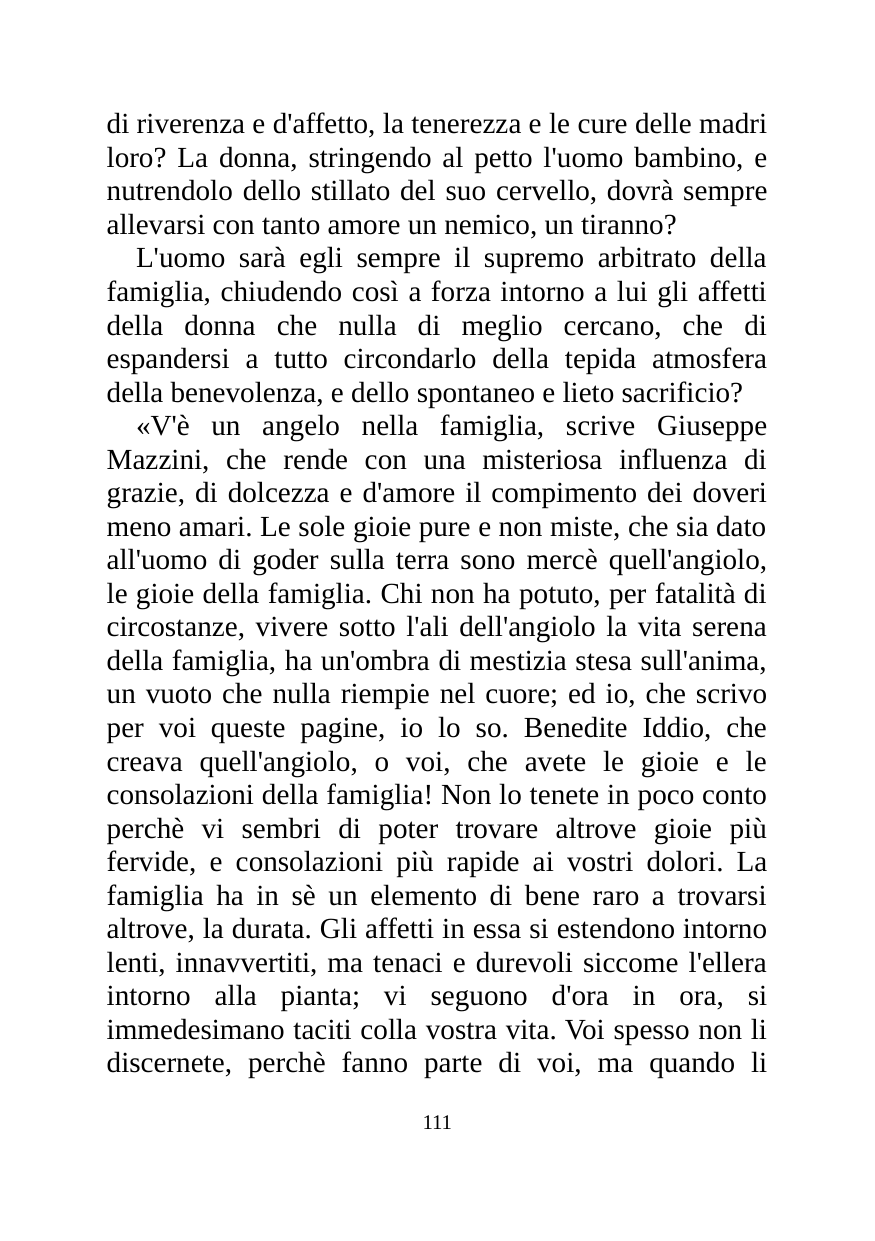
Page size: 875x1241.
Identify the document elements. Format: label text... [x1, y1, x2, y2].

text L'uomo sarà egli sempre il supremo arbitrato della famiglia, chiudendo così a forza intorno a lui gli affetti della donna che nulla di meglio cercano, che di espandersi a tutto circondarlo della tepida atmosfera della benevolenza, e dello spontaneo e lieto sacrificio? [106, 241, 768, 408]
text «V'è un angelo nella famiglia, scrive Giuseppe Mazzini, che rende con una misteriosa influenza di grazie, di dolcezza e d'amore il compimento dei doveri meno amari. Le sole gioie pure e non miste, che sia dato all'uomo di goder sulla terra sono mercè quell'angiolo, le gioie della famiglia. Chi non ha potuto, per fatalità di circostanze, vivere sotto l'ali dell'angiolo la vita serena della famiglia, ha un'ombra di mestizia stesa sull'anima, un vuoto che nulla riempie nel cuore; ed io, che scrivo per voi queste pagine, io lo so. Benedite Iddio, che creava quell'angiolo, o voi, che avete le gioie e le consolazioni della famiglia! Non lo tenete in poco conto perchè vi sembri di poter trovare altrove gioie più fervide, e consolazioni più rapide ai vostri dolori. La famiglia ha in sè un elemento di bene raro a trovarsi altrove, la durata. Gli affetti in essa si estendono intorno lenti, innavvertiti, ma tenaci e durevoli siccome l'ellera intorno alla pianta; vi seguono d'ora in ora, si immedesimano taciti colla vostra vita. Voi spesso non li discernete, perchè fanno parte di voi, ma quando li [106, 408, 768, 1079]
text di riverenza e d'affetto, la tenerezza e le cure delle madri loro? La donna, stringendo al petto l'uomo bambino, e nutrendolo dello stillato del suo cervello, dovrà sempre allevarsi con tanto amore un nemico, un tiranno? [106, 106, 768, 241]
